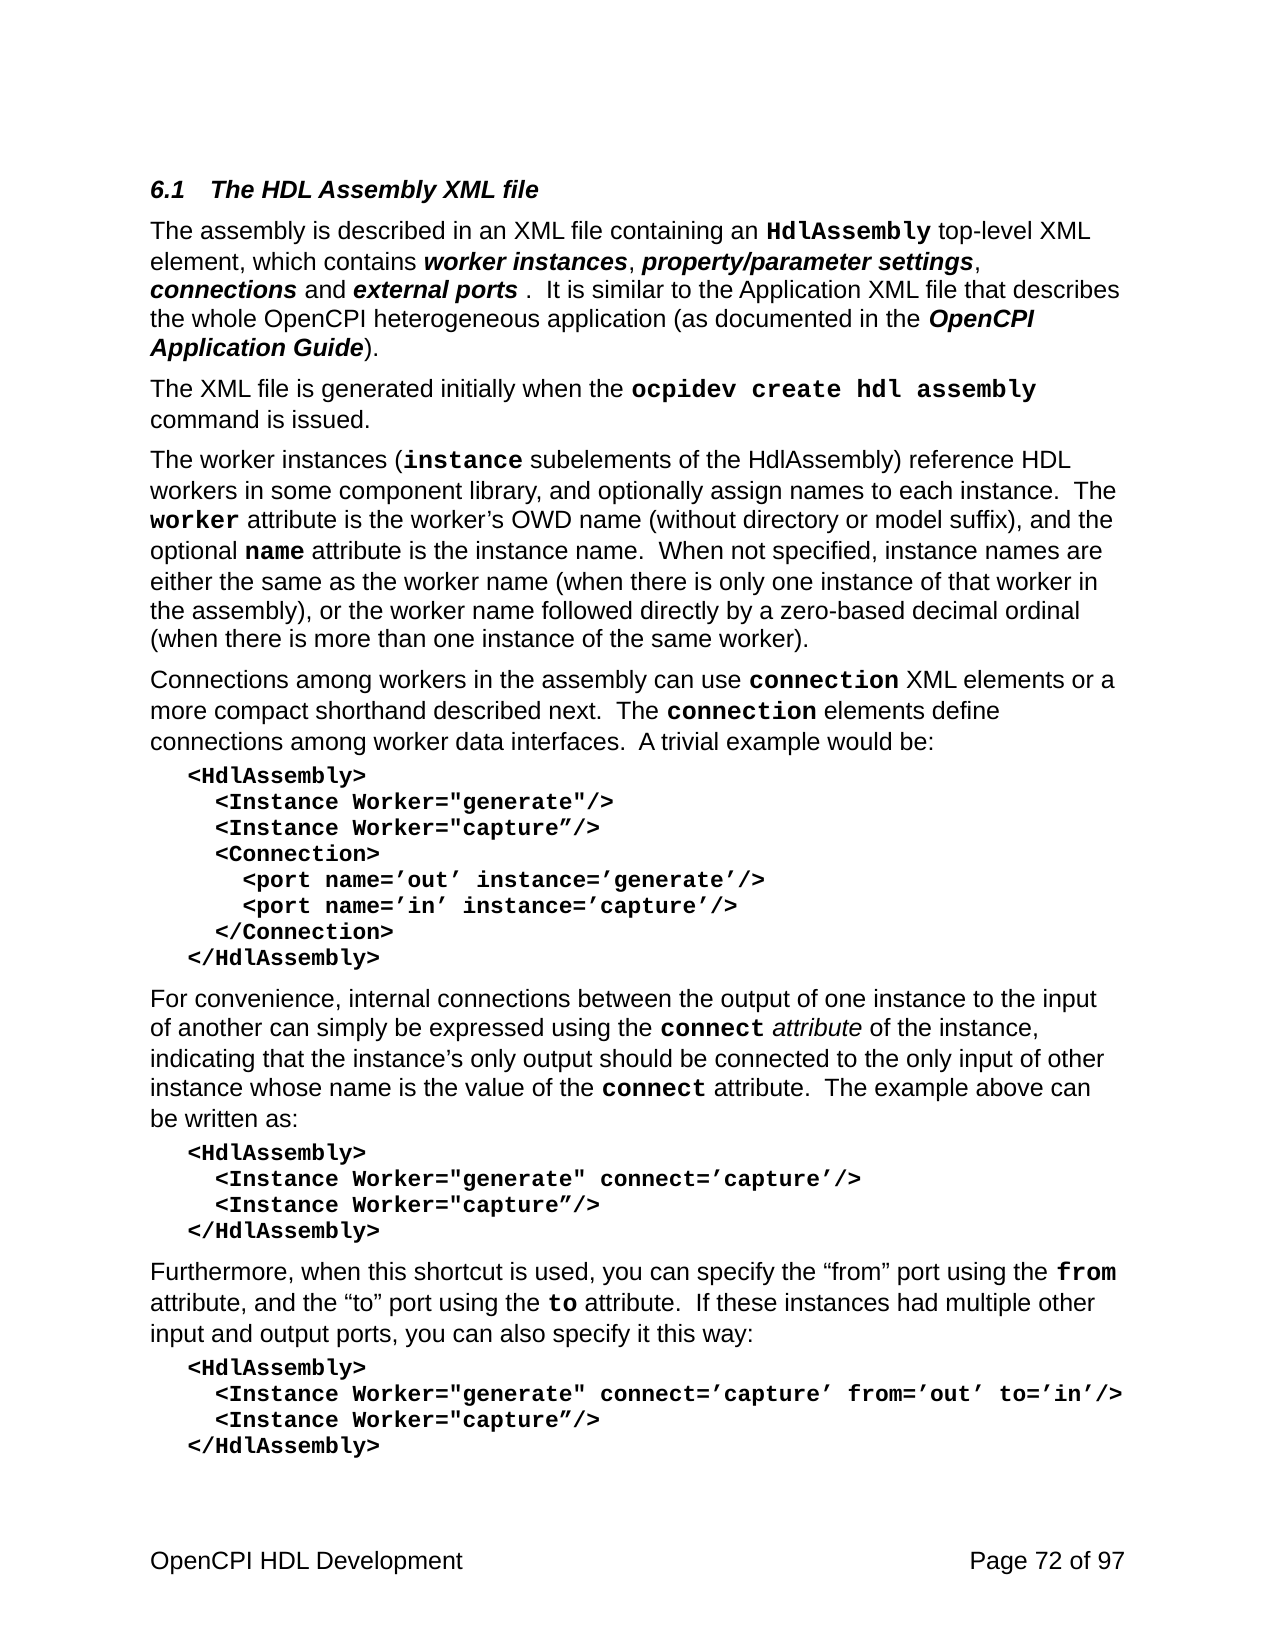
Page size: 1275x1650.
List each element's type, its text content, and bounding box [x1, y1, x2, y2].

subtitle The HDL Assembly XML file [150, 175, 1125, 204]
text The assembly is described in an XML file containing an HdlAssembly top-level XML element, which contains worker instances, property/parameter settings, connections and external ports . It is similar to the Application XML file that describes the whole OpenCPI heterogeneous application (as documented in the OpenCPI Application Guide). [150, 216, 1125, 362]
text The worker instances (instance subelements of the HdlAssembly) reference HDL workers in some component library, and optionally assign names to each instance. The worker attribute is the worker’s OWD name (without directory or model suffix), and the optional name attribute is the instance name. When not specified, instance names are either the same as the worker name (when there is only one instance of that worker in the assembly), or the worker name followed directly by a zero-based decimal ordinal (when there is more than one instance of the same worker). [150, 445, 1125, 653]
text <HdlAssembly> <Instance Worker="generate" connect=’capture’ from=’out’ to=’in’/> <Instance Worker="capture”/> </HdlAssembly> [187, 1357, 1125, 1460]
text The XML file is generated initially when the ocpidev create hdl assembly command is issued. [150, 374, 1125, 433]
text Furthermore, when this shortcut is used, you can specify the “from” port using the from attribute, and the “to” port using the to attribute. If these instances had multiple other input and output ports, you can also specify it this way: [150, 1257, 1125, 1348]
text Connections among workers in the assembly can use connection XML elements or a more compact shorthand described next. The connection elements define connections among worker data interfaces. A trivial example would be: [150, 665, 1125, 756]
text <HdlAssembly> <Instance Worker="generate" connect=’capture’/> <Instance Worker="capture”/> </HdlAssembly> [187, 1141, 1125, 1245]
text For convenience, internal connections between the output of one instance to the input of another can simply be expressed using the connect attribute of the instance, indicating that the instance’s only output should be connected to the only input of other instance whose name is the value of the connect attribute. The example above can be written as: [150, 984, 1125, 1132]
text <HdlAssembly> <Instance Worker="generate"/> <Instance Worker="capture”/> <Connection> <port name=’out’ instance=’generate’/> <port name=’in’ instance=’capture’/> </Connection> </HdlAssembly> [187, 765, 1125, 972]
